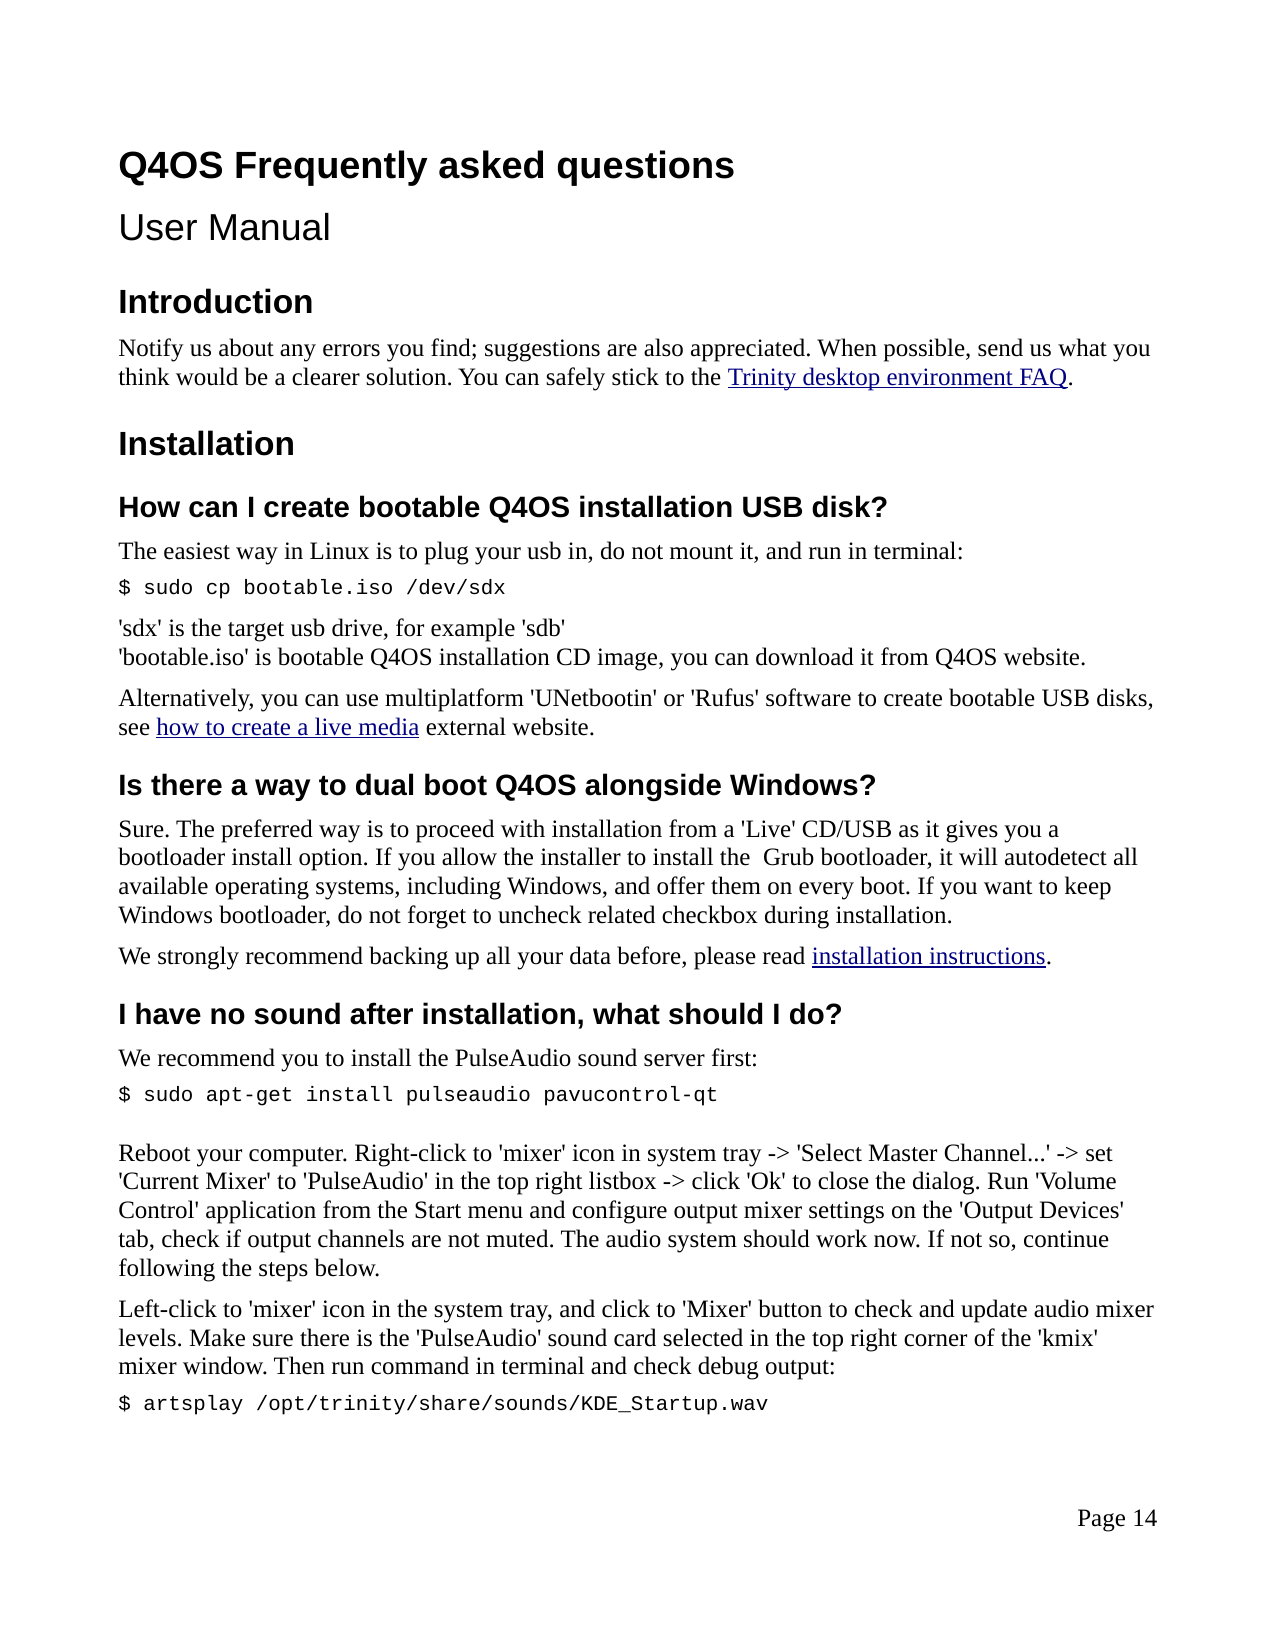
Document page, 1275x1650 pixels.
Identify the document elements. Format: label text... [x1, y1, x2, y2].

text We strongly recommend backing up all your data before, please read installation instructions. [118, 941, 1157, 970]
text $ sudo cp bootable.iso /dev/sdx [118, 577, 1157, 601]
text $ artsplay /opt/trinity/share/sounds/KDE_Startup.wav [118, 1393, 1157, 1416]
text Notify us about any errors you find; suggestions are also appreciated. When possible, send us what you think would be a clearer solution. You can safely stick to the Trinity desktop environment FAQ. [118, 333, 1157, 391]
text We recommend you to install the PulseAudio sound server first: [118, 1043, 1157, 1072]
subtitle Q4OS Frequently asked questions [118, 143, 1157, 187]
text Reboot your computer. Right-click to 'mixer' icon in system tray -> 'Select Master Channel...' -> set 'Current Mixer' to 'PulseAudio' in the top right listbox -> click 'Ok' to close the dialog. Run 'Volume Control' application from the Start menu and configure output mixer settings on the 'Output Devices' tab, check if output channels are not muted. The audio system should work now. If not so, continue following the steps below. [118, 1138, 1157, 1281]
subtitle Introduction [118, 282, 1157, 321]
subtitle How can I create bootable Q4OS installation USB disk? [118, 490, 1157, 523]
subtitle Installation [118, 424, 1157, 463]
text Alternatively, you can use multiplatform 'UNetbootin' or 'Rufus' software to create bootable USB disks, see how to create a live media external website. [118, 683, 1157, 740]
subtitle I have no sound after installation, what should I do? [118, 997, 1157, 1031]
subtitle User Manual [118, 206, 1157, 249]
text $ sudo apt-get install pulseaudio pavucontrol-qt [118, 1084, 1157, 1108]
text Left-click to 'mixer' icon in the system tray, and click to 'Mixer' button to check and update audio mixer levels. Make sure there is the 'PulseAudio' sound card selected in the top right corner of the 'kmix' mixer window. Then run command in terminal and check debug output: [118, 1294, 1157, 1380]
subtitle Is there a way to dual boot Q4OS alongside Windows? [118, 767, 1157, 801]
text The easiest way in Linux is to plug your usb in, do not mount it, and run in terminal: [118, 536, 1157, 565]
text 'sdx' is the target usb drive, for example 'sdb' 'bootable.iso' is bootable Q4OS installation CD image, you can download it from Q4OS website. [118, 613, 1157, 670]
text Sure. The preferred way is to proceed with installation from a 'Live' CD/USB as it gives you a bootloader install option. If you allow the installer to install the Grub bootloader, it will autodetect all available operating systems, including Windows, and offer them on every boot. If you want to keep Windows bootloader, do not forget to uncheck related checkbox during installation. [118, 814, 1157, 929]
